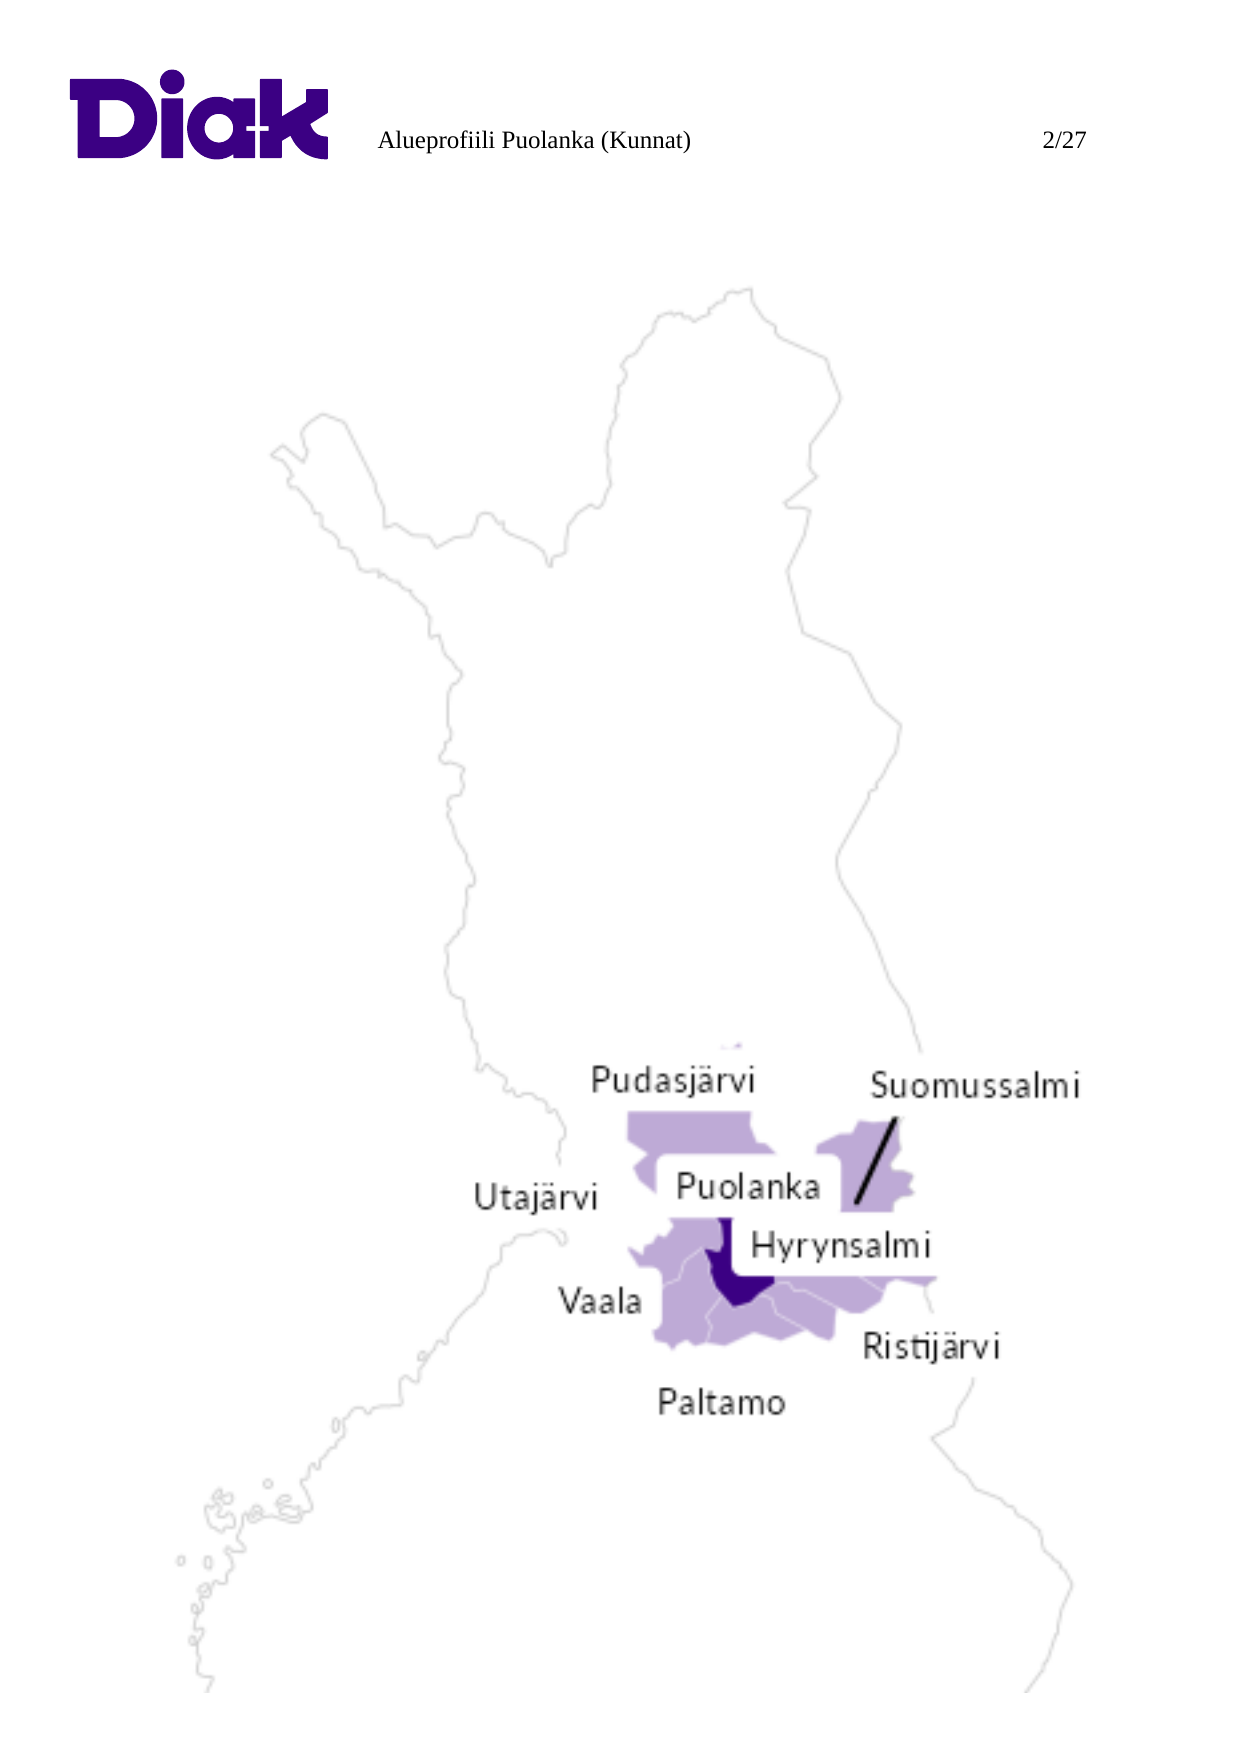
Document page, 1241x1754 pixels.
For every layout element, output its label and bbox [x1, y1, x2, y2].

picture [61, 196, 1179, 1693]
